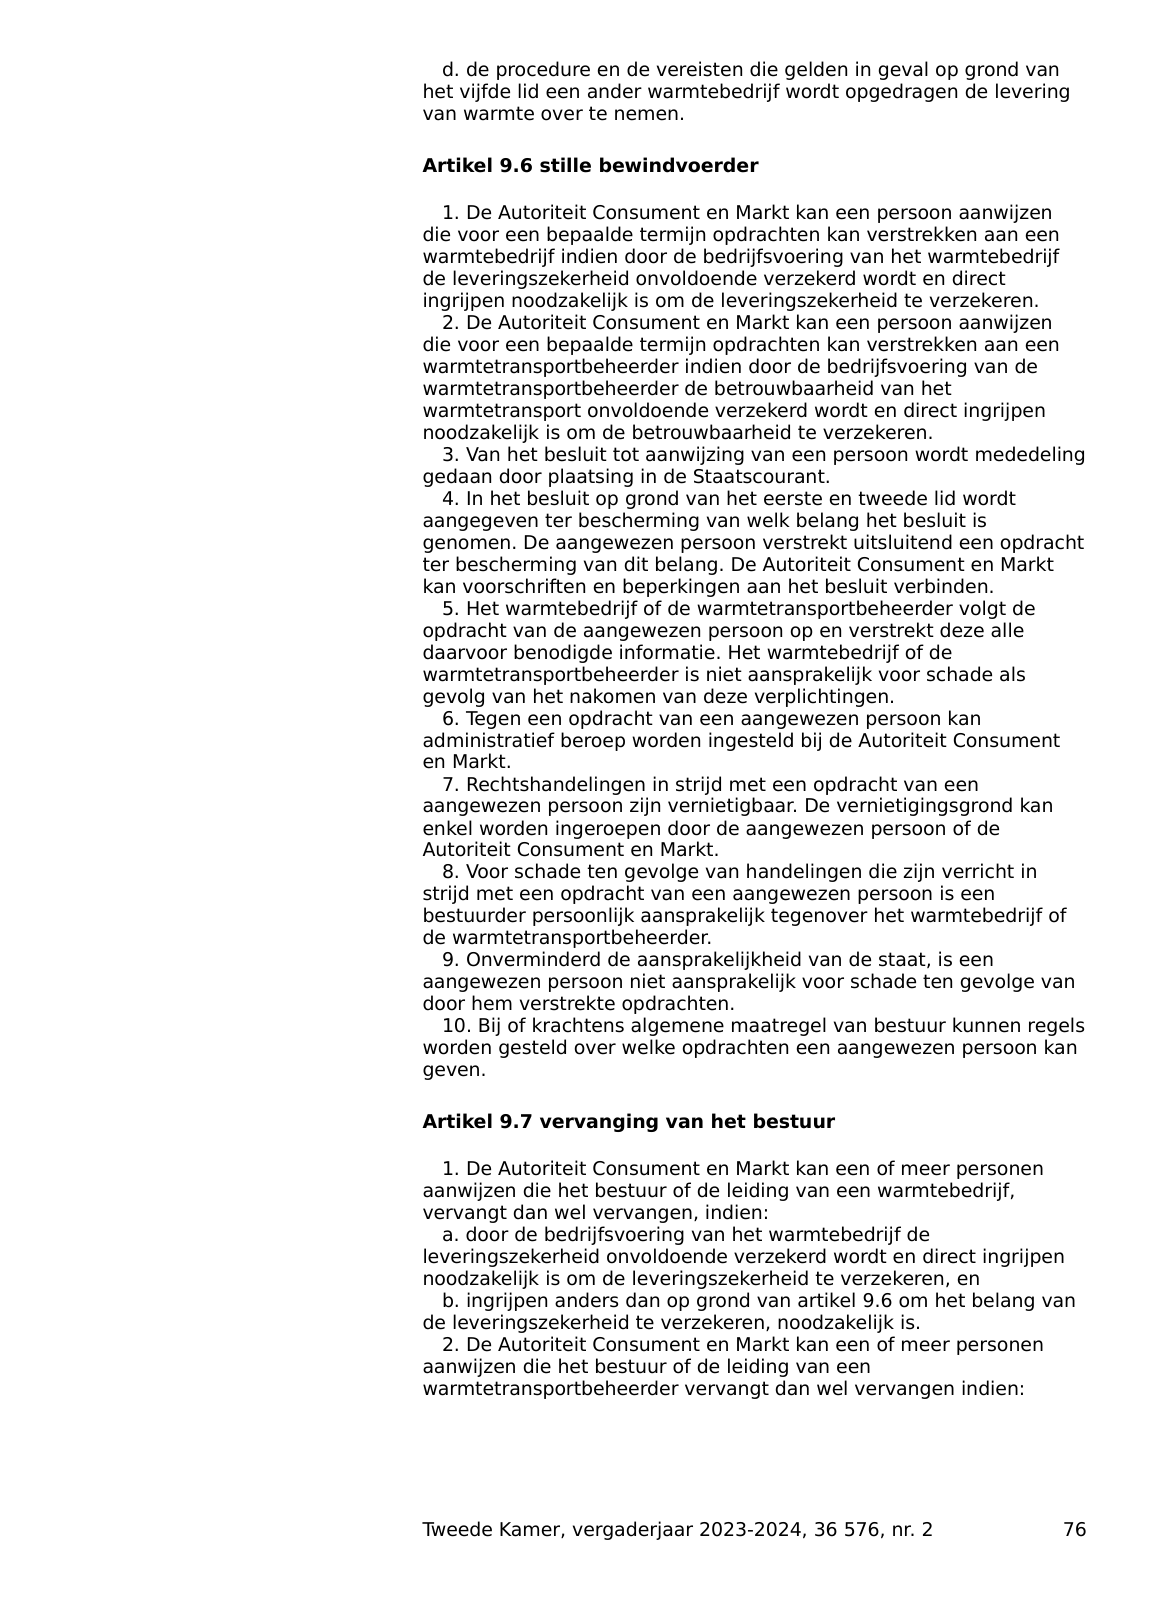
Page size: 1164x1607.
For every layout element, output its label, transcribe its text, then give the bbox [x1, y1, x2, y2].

text d. de procedure en de vereisten die gelden in geval op grond van het vijfde lid een ander warmtebedrijf wordt opgedragen de levering van warmte over te nemen. [422, 59, 1087, 125]
text 8. Voor schade ten gevolge van handelingen die zijn verricht in strijd met een opdracht van een aangewezen persoon is een bestuurder persoonlijk aansprakelijk tegenover het warmtebedrijf of de warmtetransportbeheerder. [422, 861, 1087, 949]
text 9. Onverminderd de aansprakelijkheid van de staat, is een aangewezen persoon niet aansprakelijk voor schade ten gevolge van door hem verstrekte opdrachten. [422, 949, 1087, 1015]
text 10. Bij of krachtens algemene maatregel van bestuur kunnen regels worden gesteld over welke opdrachten een aangewezen persoon kan geven. [422, 1015, 1087, 1081]
text 2. De Autoriteit Consument en Markt kan een persoon aanwijzen die voor een bepaalde termijn opdrachten kan verstrekken aan een warmtetransportbeheerder indien door de bedrijfsvoering van de warmtetransportbeheerder de betrouwbaarheid van het warmtetransport onvoldoende verzekerd wordt en direct ingrijpen noodzakelijk is om de betrouwbaarheid te verzekeren. [422, 312, 1087, 444]
text 6. Tegen een opdracht van een aangewezen persoon kan administratief beroep worden ingesteld bij de Autoriteit Consument en Markt. [422, 707, 1087, 773]
text 4. In het besluit op grond van het eerste en tweede lid wordt aangegeven ter bescherming van welk belang het besluit is genomen. De aangewezen persoon verstrekt uitsluitend een opdracht ter bescherming van dit belang. De Autoriteit Consument en Markt kan voorschriften en beperkingen aan het besluit verbinden. [422, 488, 1087, 598]
subtitle Artikel 9.6 stille bewindvoerder [422, 155, 1087, 177]
text b. ingrijpen anders dan op grond van artikel 9.6 om het belang van de leveringszekerheid te verzekeren, noodzakelijk is. [422, 1290, 1087, 1334]
text 2. De Autoriteit Consument en Markt kan een of meer personen aanwijzen die het bestuur of de leiding van een warmtetransportbeheerder vervangt dan wel vervangen indien: [422, 1334, 1087, 1400]
text a. door de bedrijfsvoering van het warmtebedrijf de leveringszekerheid onvoldoende verzekerd wordt en direct ingrijpen noodzakelijk is om de leveringszekerheid te verzekeren, en [422, 1224, 1087, 1290]
text 7. Rechtshandelingen in strijd met een opdracht van een aangewezen persoon zijn vernietigbaar. De vernietigingsgrond kan enkel worden ingeroepen door de aangewezen persoon of de Autoriteit Consument en Markt. [422, 773, 1087, 861]
text 1. De Autoriteit Consument en Markt kan een of meer personen aanwijzen die het bestuur of de leiding van een warmtebedrijf, vervangt dan wel vervangen, indien: [422, 1158, 1087, 1224]
text 3. Van het besluit tot aanwijzing van een persoon wordt mededeling gedaan door plaatsing in de Staatscourant. [422, 444, 1087, 488]
text 1. De Autoriteit Consument en Markt kan een persoon aanwijzen die voor een bepaalde termijn opdrachten kan verstrekken aan een warmtebedrijf indien door de bedrijfsvoering van het warmtebedrijf de leveringszekerheid onvoldoende verzekerd wordt en direct ingrijpen noodzakelijk is om de leveringszekerheid te verzekeren. [422, 202, 1087, 312]
subtitle Artikel 9.7 vervanging van het bestuur [422, 1111, 1087, 1133]
text 5. Het warmtebedrijf of de warmtetransportbeheerder volgt de opdracht van de aangewezen persoon op en verstrekt deze alle daarvoor benodigde informatie. Het warmtebedrijf of de warmtetransportbeheerder is niet aansprakelijk voor schade als gevolg van het nakomen van deze verplichtingen. [422, 598, 1087, 707]
